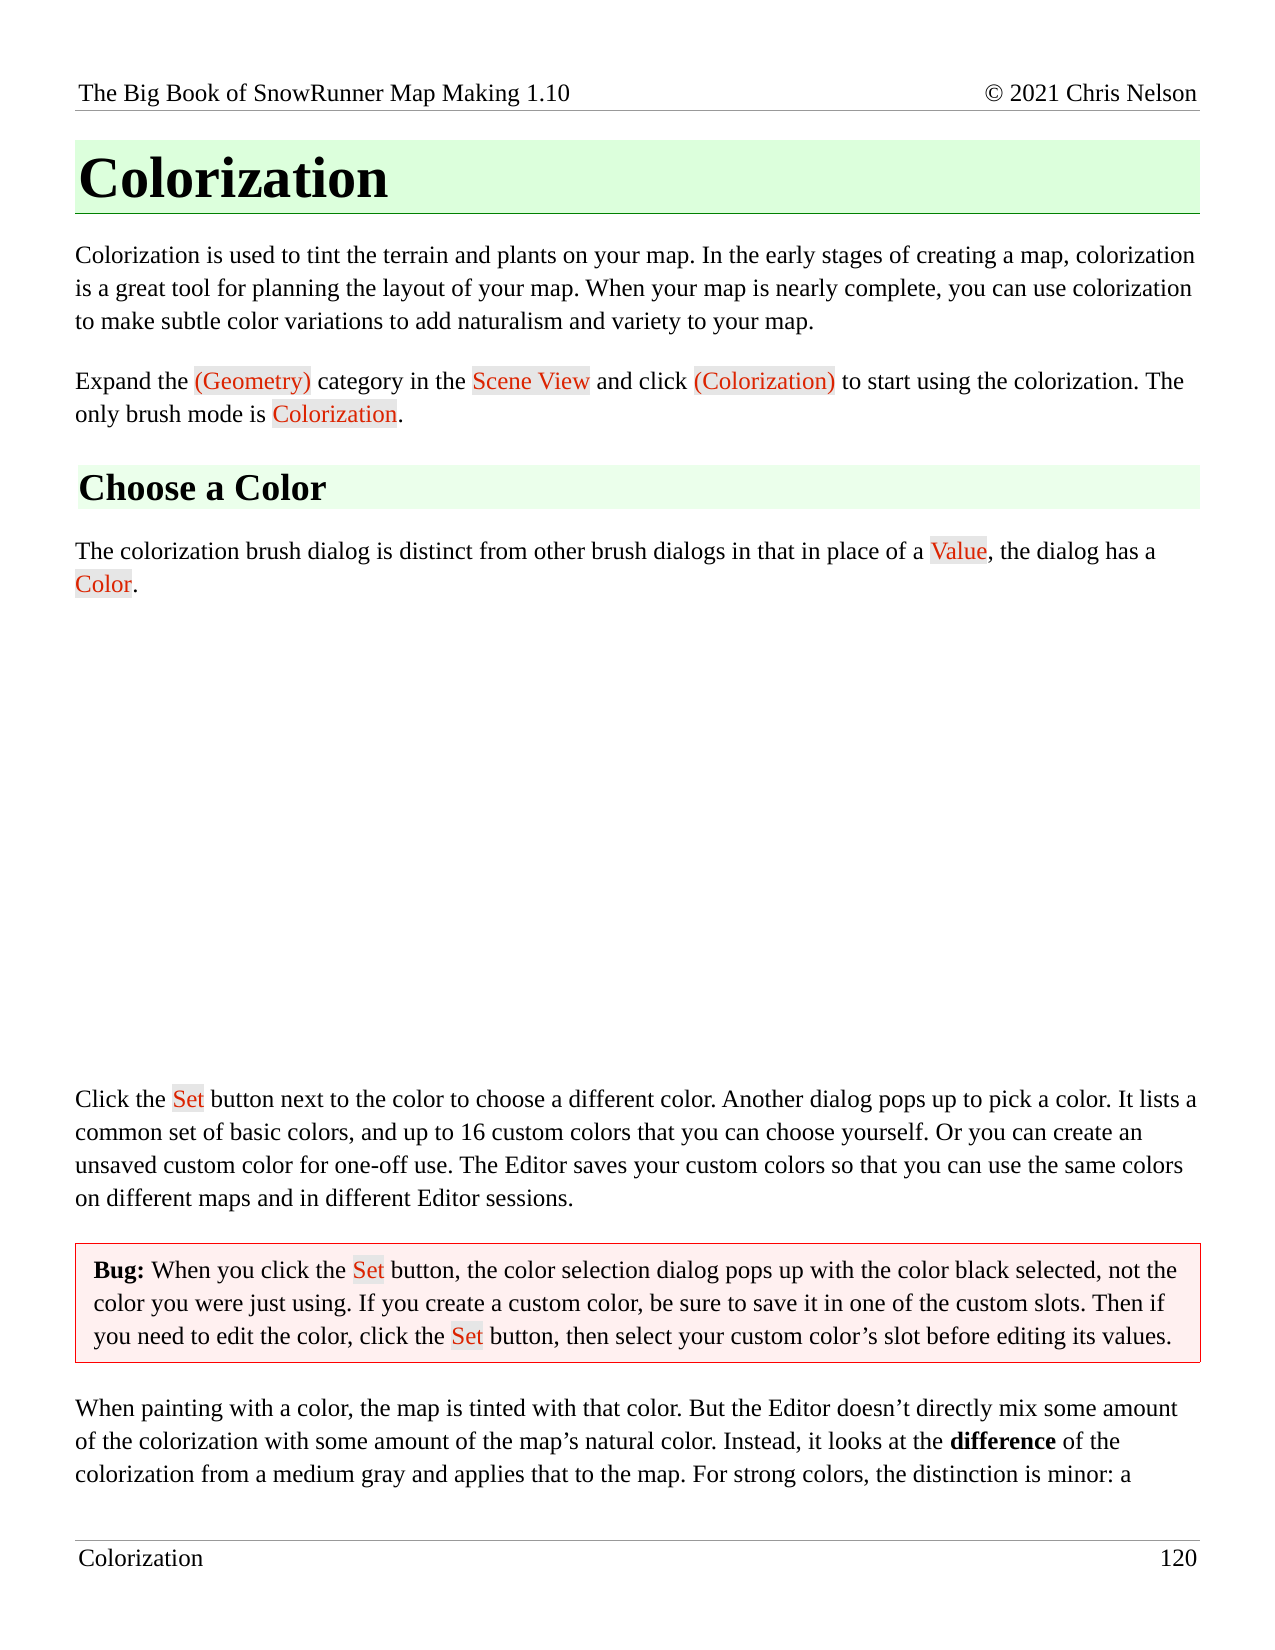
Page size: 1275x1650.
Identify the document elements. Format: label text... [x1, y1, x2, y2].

text Colorization is used to tint the terrain and plants on your map. In the early stages of creating a map, colorization is a great tool for planning the layout of your map. When your map is nearly complete, you can use colorization to make subtle color variations to add naturalism and variety to your map. [75, 240, 1200, 335]
text Click the Set button next to the color to choose a different color. Another dialog pops up to pick a color. It lists a common set of basic colors, and up to 16 custom colors that you can choose yourself. Or you can create an unsaved custom color for one-off use. The Editor saves your custom colors so that you can use the same colors on different maps and in different Editor sessions. [75, 1084, 1200, 1212]
subtitle Colorization [75, 140, 1200, 213]
text Expand the (Geometry) category in the Scene View and click (Colorization) to start using the colorization. The only brush mode is Colorization. [75, 366, 1200, 428]
text The colorization brush dialog is distinct from other brush dialogs in that in place of a Value, the dialog has a Color. [75, 536, 1200, 598]
text When painting with a color, the map is tinted with that color. But the Editor doesn’t directly mix some amount of the colorization with some amount of the map’s natural color. Instead, it looks at the difference of the colorization from a medium gray and applies that to the map. For strong colors, the distinction is minor: a [75, 1393, 1200, 1488]
list When you click the Set button, the color selection dialog pops up with the color black selected, not the color you were just using. If you create a custom color, be sure to save it in one of the custom slots. Then if you need to edit the color, click the Set button, then select your custom color’s slot before editing its values. [76, 1244, 1200, 1362]
subtitle Choose a Color [78, 465, 1200, 509]
